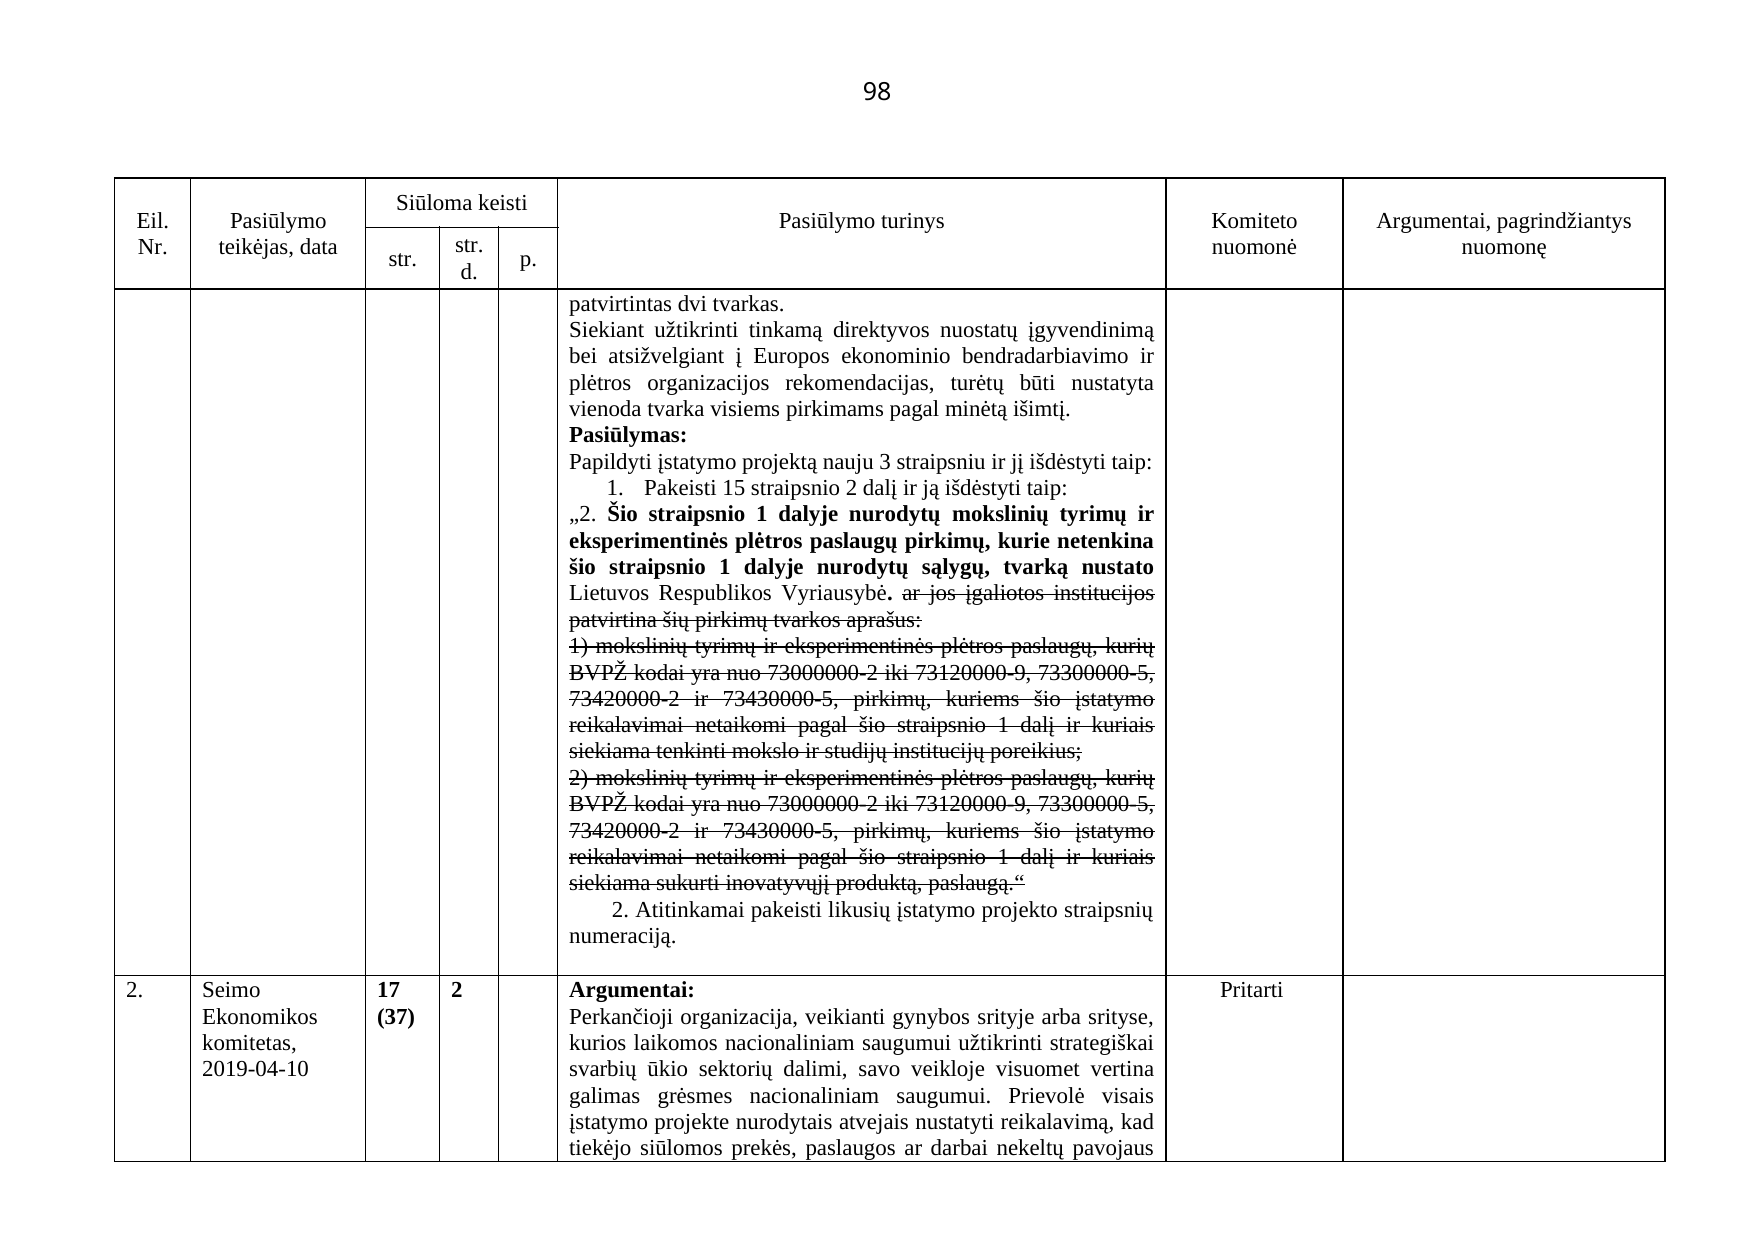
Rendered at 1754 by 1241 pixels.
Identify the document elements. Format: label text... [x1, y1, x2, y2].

table_header Pasiūlymo teikėjas, data [191, 179, 365, 288]
table_cell str. [366, 228, 439, 288]
table_cell str. d. [440, 228, 498, 288]
table_cell 17 (37) [366, 976, 439, 1161]
table_cell [1344, 976, 1664, 1161]
table_cell 2 [440, 976, 498, 1161]
table_header Pasiūlymo turinys [558, 179, 1165, 288]
table_cell [115, 290, 190, 975]
table_cell [499, 976, 557, 1161]
table_cell 2. [115, 976, 190, 1161]
table_cell Seimo Ekonomikos komitetas, 2019-04-10 [191, 976, 365, 1161]
table_cell [499, 290, 557, 975]
table_cell [191, 290, 365, 975]
table_header Siūloma keisti [366, 179, 557, 226]
table_cell [1344, 290, 1664, 975]
table_cell [366, 290, 439, 975]
table_cell p. [499, 228, 557, 288]
table_header Argumentai, pagrindžiantys nuomonę [1344, 179, 1664, 288]
table_cell Pritarti [1167, 976, 1342, 1161]
table_cell Argumentai: Perkančioji organizacija, veikianti gynybos srityje arba srityse, kurios laikomos nacionaliniam saugumui užtikrinti strategiškai svarbių ūkio sektorių dalimi, savo veikloje visuomet vertina galimas grėsmes nacionaliniam saugumui. Prievolė visais įstatymo projekte nurodytais atvejais nustatyti reikalavimą, kad tiekėjo siūlomos prekės, paslaugos ar darbai nekeltų pavojaus [558, 976, 1165, 1161]
table_cell [440, 290, 498, 975]
table_cell patvirtintas dvi tvarkas. Siekiant užtikrinti tinkamą direktyvos nuostatų įgyvendinimą bei atsižvelgiant į Europos ekonominio bendradarbiavimo ir plėtros organizacijos rekomendacijas, turėtų būti nustatyta vienoda tvarka visiems pirkimams pagal minėtą išimtį. Pasiūlymas: Papildyti įstatymo projektą nauju 3 straipsniu ir jį išdėstyti taip: Pakeisti 15 straipsnio 2 dalį ir ją išdėstyti taip: „2. Šio straipsnio 1 dalyje nurodytų mokslinių tyrimų ir eksperimentinės plėtros paslaugų pirkimų, kurie netenkina šio straipsnio 1 dalyje nurodytų sąlygų, tvarką nustato Lietuvos Respublikos Vyriausybė. ar jos įgaliotos institucijos patvirtina šių pirkimų tvarkos aprašus: 1) mokslinių tyrimų ir eksperimentinės plėtros paslaugų, kurių BVPŽ kodai yra nuo 73000000-2 iki 73120000-9, 73300000-5, 73420000-2 ir 73430000-5, pirkimų, kuriems šio įstatymo reikalavimai netaikomi pagal šio straipsnio 1 dalį ir kuriais siekiama tenkinti mokslo ir studijų institucijų poreikius; 2) mokslinių tyrimų ir eksperimentinės plėtros paslaugų, kurių BVPŽ kodai yra nuo 73000000-2 iki 73120000-9, 73300000-5, 73420000-2 ir 73430000-5, pirkimų, kuriems šio įstatymo reikalavimai netaikomi pagal šio straipsnio 1 dalį ir kuriais siekiama sukurti inovatyvųjį produktą, paslaugą.“ 2. Atitinkamai pakeisti likusių įstatymo projekto straipsnių numeraciją. [558, 290, 1165, 975]
table_cell [1167, 290, 1342, 975]
table_header Komiteto nuomonė [1167, 179, 1342, 288]
table_header Eil. Nr. [115, 179, 190, 288]
